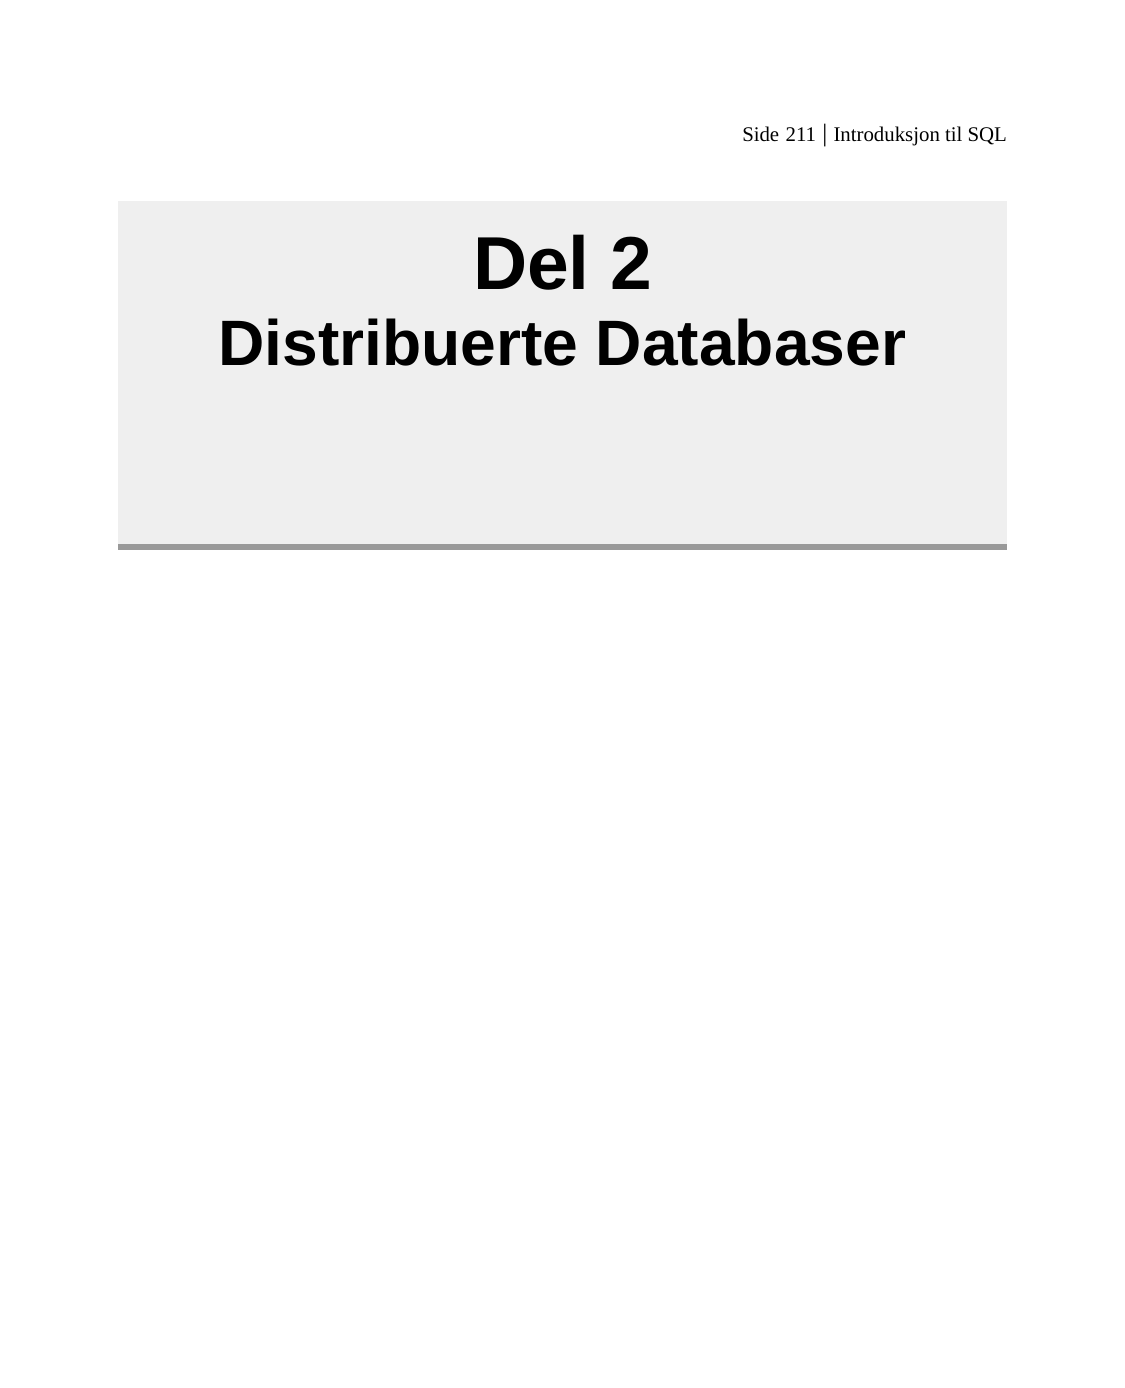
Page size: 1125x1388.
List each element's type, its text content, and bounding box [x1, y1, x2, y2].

subtitle Del 2 Distribuerte Databaser [118, 201, 1007, 544]
